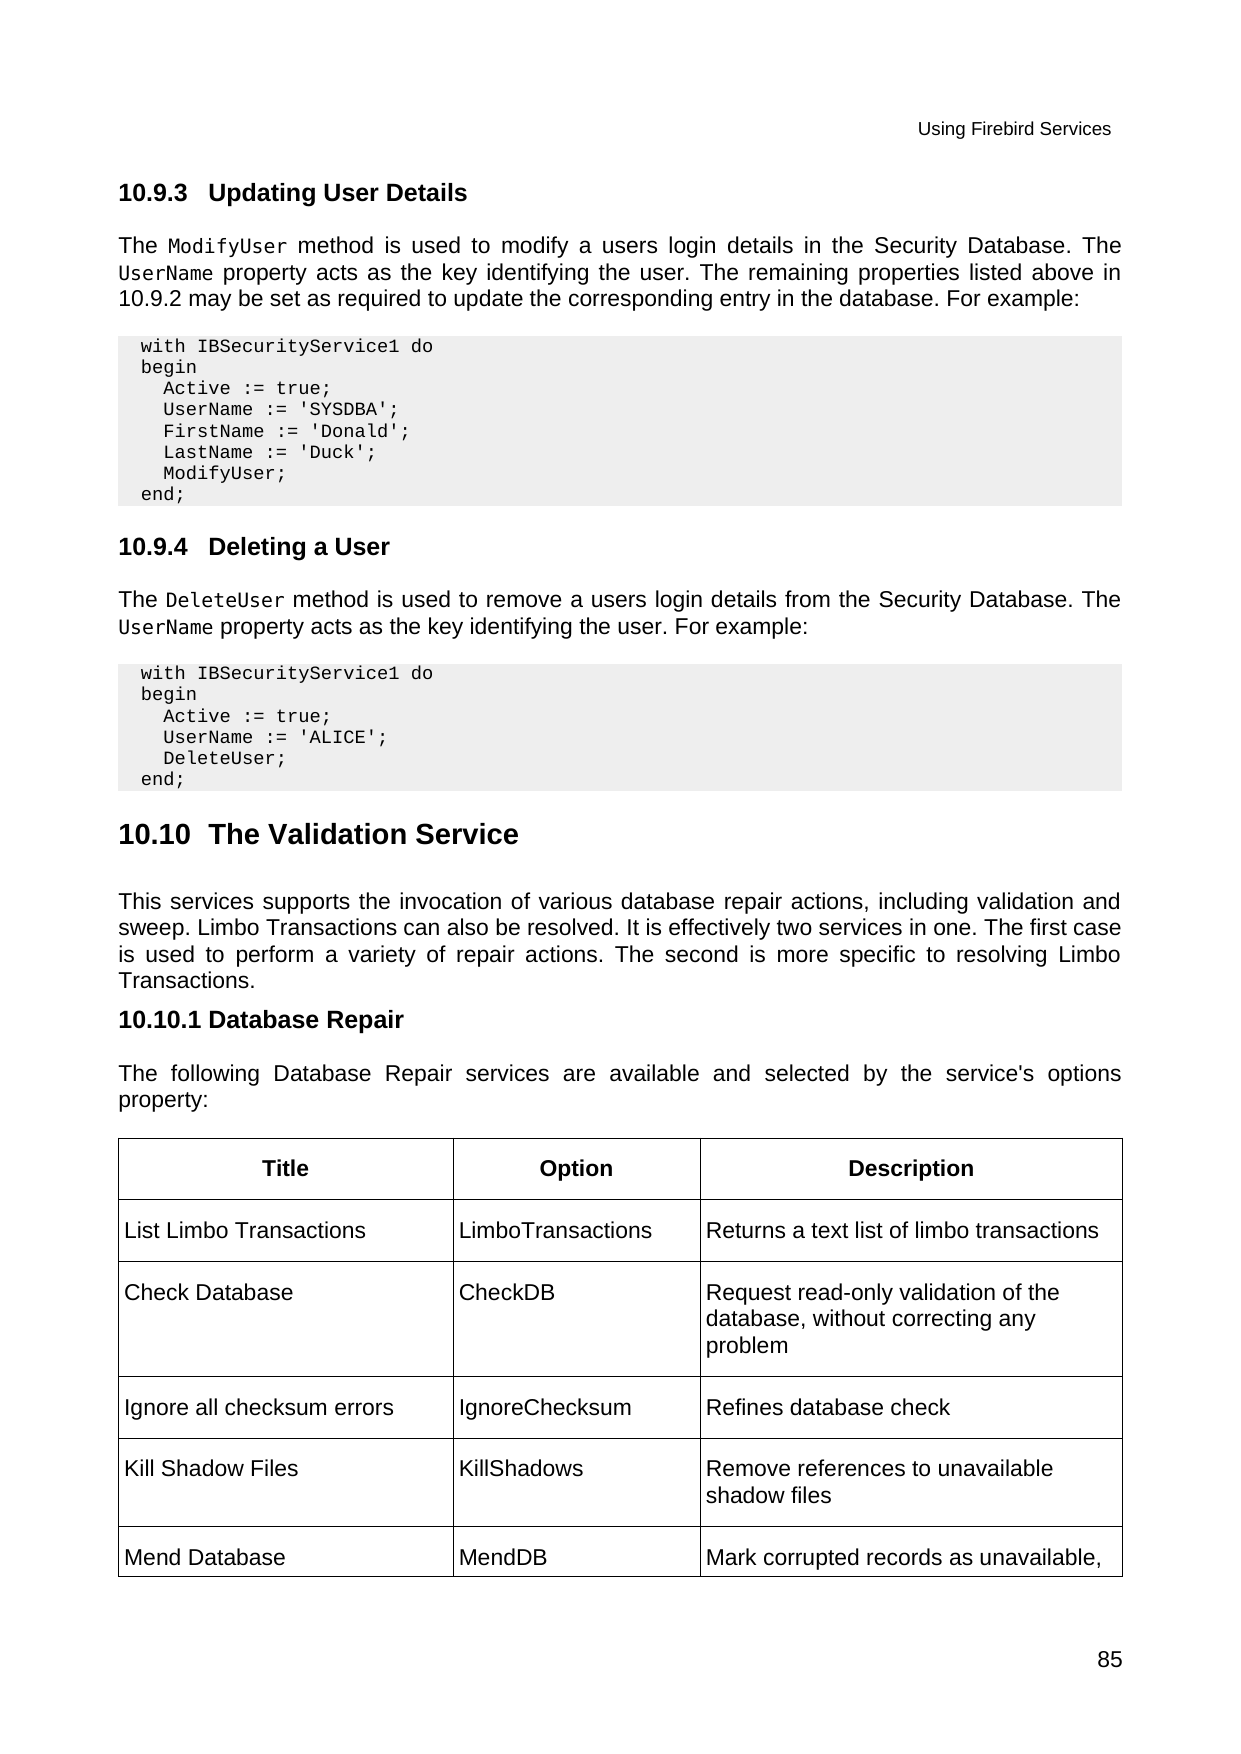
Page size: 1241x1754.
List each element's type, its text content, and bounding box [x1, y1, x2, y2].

subtitle The Validation Service [118, 817, 1122, 851]
text UserName := 'ALICE'; [118, 728, 1122, 749]
text with IBSecurityService1 do [118, 664, 1122, 685]
table_cell Remove references to unavailable shadow files [701, 1439, 1122, 1526]
text end; [118, 770, 1122, 791]
text The ModifyUser method is used to modify a users login details in the Security Database. The UserName property acts as the key identifying the user. The remaining properties listed above in 10.9.2 may be set as required to update the corresponding entry in the database. For example: [118, 232, 1122, 311]
table_cell Ignore all checksum errors [119, 1377, 453, 1438]
text ModifyUser; [118, 464, 1122, 485]
subtitle Updating User Details [118, 178, 1122, 207]
table_cell Check Database [119, 1262, 453, 1376]
table_cell LimboTransactions [454, 1200, 700, 1261]
subtitle Deleting a User [118, 532, 1122, 561]
table_header Title [119, 1139, 453, 1199]
text begin [118, 685, 1122, 706]
text end; [118, 485, 1122, 506]
table_cell Mark corrupted records as unavailable, [701, 1527, 1122, 1576]
text begin [118, 358, 1122, 379]
table_cell Returns a text list of limbo transactions [701, 1200, 1122, 1261]
table_cell Mend Database [119, 1527, 453, 1576]
table_cell Kill Shadow Files [119, 1439, 453, 1526]
text Active := true; [118, 379, 1122, 400]
table_header Description [701, 1139, 1122, 1199]
text This services supports the invocation of various database repair actions, including validation and sweep. Limbo Transactions can also be resolved. It is effectively two services in one. The first case is used to perform a variety of repair actions. The second is more specific to resolving Limbo Transactions. [118, 888, 1122, 993]
text Active := true; [118, 706, 1122, 728]
text DeleteUser; [118, 749, 1122, 770]
table_cell List Limbo Transactions [119, 1200, 453, 1261]
table_cell CheckDB [454, 1262, 700, 1376]
text LastName := 'Duck'; [118, 443, 1122, 464]
table_cell KillShadows [454, 1439, 700, 1526]
table_cell Request read-only validation of the database, without correcting any problem [701, 1262, 1122, 1376]
subtitle Database Repair [118, 1005, 1122, 1034]
text The DeleteUser method is used to remove a users login details from the Security Database. The UserName property acts as the key identifying the user. For example: [118, 586, 1122, 639]
text The following Database Repair services are available and selected by the service's options property: [118, 1060, 1122, 1112]
table_cell IgnoreChecksum [454, 1377, 700, 1438]
text UserName := 'SYSDBA'; [118, 400, 1122, 421]
table_header Option [454, 1139, 700, 1199]
text with IBSecurityService1 do [118, 336, 1122, 358]
table_cell Refines database check [701, 1377, 1122, 1438]
text FirstName := 'Donald'; [118, 421, 1122, 443]
table_cell MendDB [454, 1527, 700, 1576]
